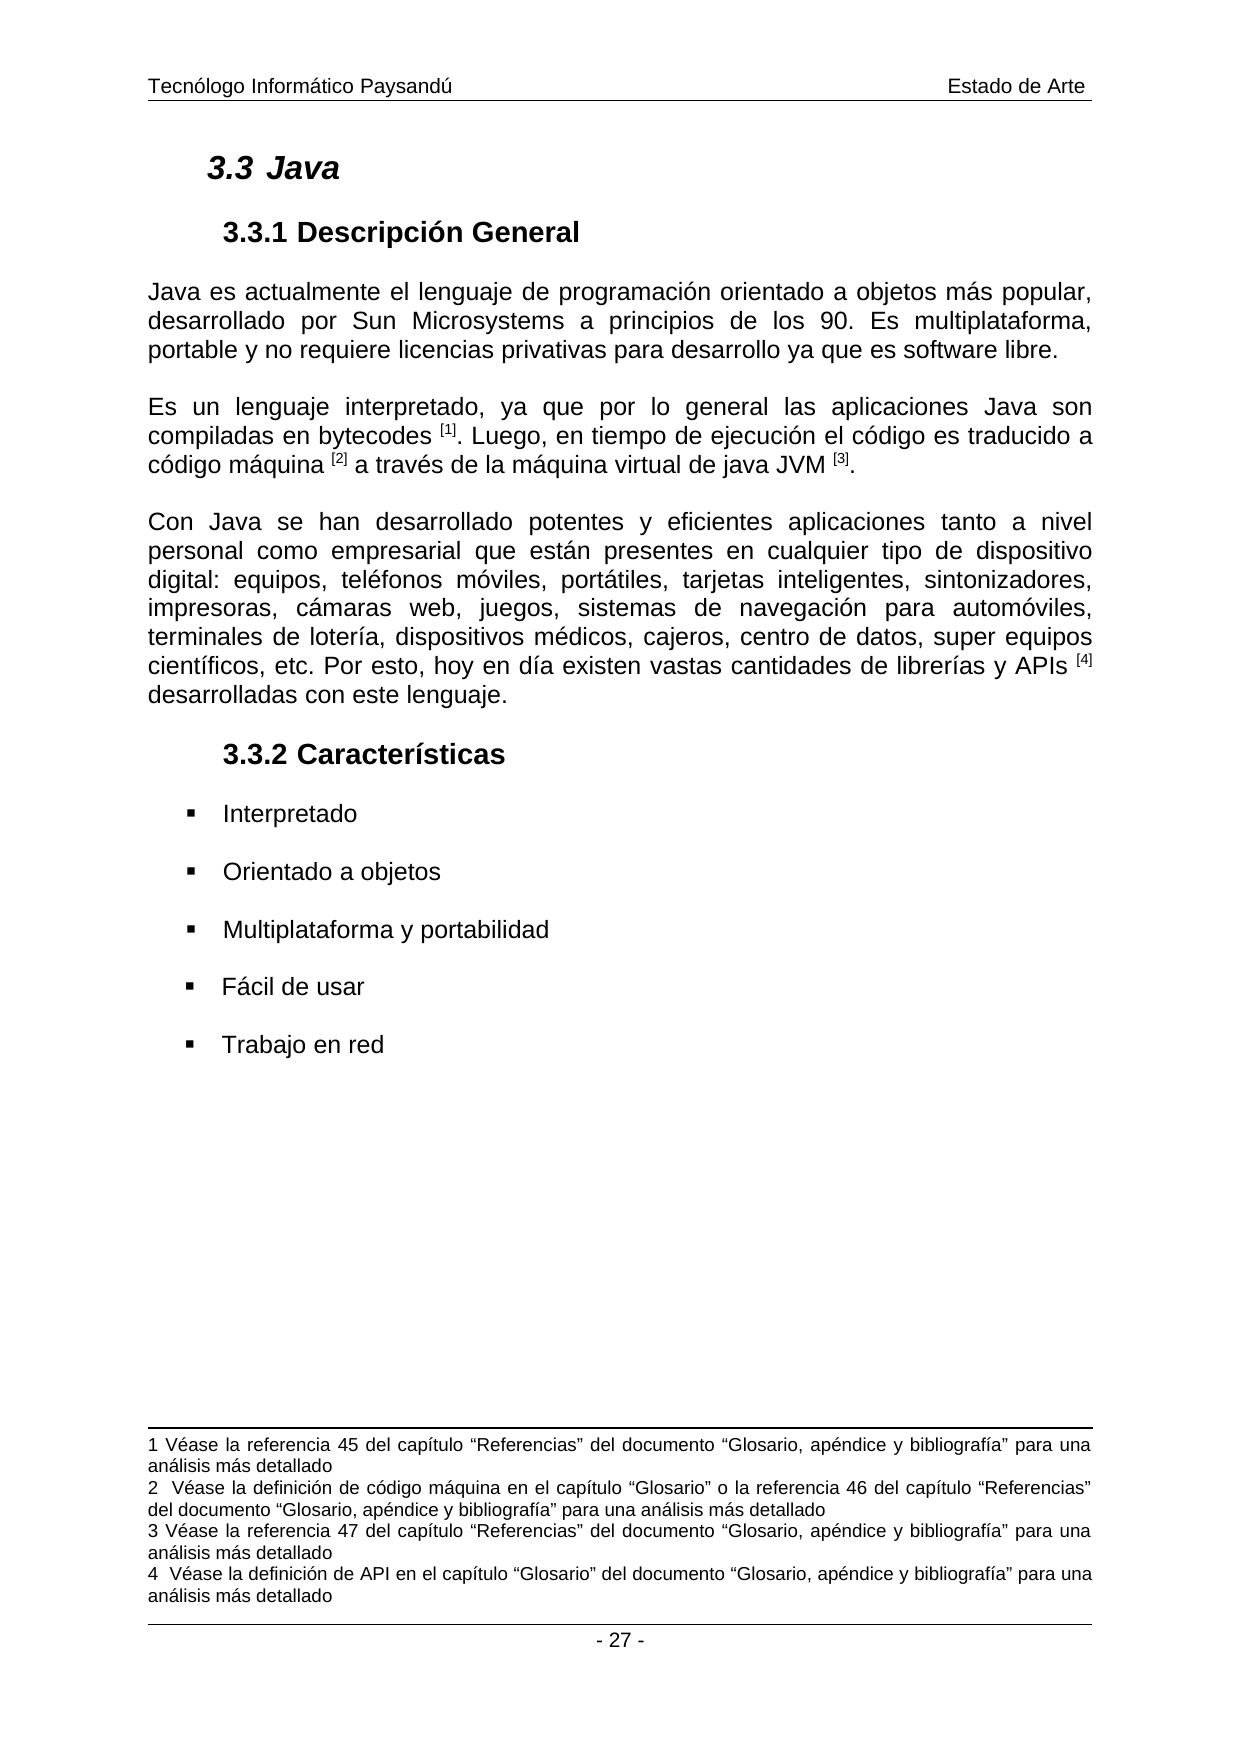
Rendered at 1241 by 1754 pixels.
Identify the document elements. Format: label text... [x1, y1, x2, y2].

text Véase la definición de API en el capítulo “Glosario” del documento “Glosario, apéndice y bibliografía” para una análisis más detallado [148, 1563, 1092, 1606]
list Multiplataforma y portabilidad [185, 915, 1092, 943]
list Interpretado [185, 799, 1092, 828]
text Véase la referencia 47 del capítulo “Referencias” del documento “Glosario, apéndice y bibliografía” para una análisis más detallado [148, 1520, 1092, 1563]
list Trabajo en red [184, 1030, 1092, 1059]
text Véase la definición de código máquina en el capítulo “Glosario” o la referencia 46 del capítulo “Referencias” del documento “Glosario, apéndice y bibliografía” para una análisis más detallado [148, 1477, 1092, 1520]
subtitle Descripción General [223, 215, 1092, 248]
text Véase la referencia 45 del capítulo “Referencias” del documento “Glosario, apéndice y bibliografía” para una análisis más detallado [148, 1434, 1092, 1477]
text Es un lenguaje interpretado, ya que por lo general las aplicaciones Java son compiladas en bytecodes []. Luego, en tiempo de ejecución el código es traducido a código máquina [] a través de la máquina virtual de java JVM []. [148, 392, 1092, 478]
text Java es actualmente el lenguaje de programación orientado a objetos más popular, desarrollado por Sun Microsystems a principios de los 90. Es multiplataforma, portable y no requiere licencias privativas para desarrollo ya que es software libre. [148, 277, 1092, 363]
subtitle Java [207, 148, 1092, 186]
text Con Java se han desarrollado potentes y eficientes aplicaciones tanto a nivel personal como empresarial que están presentes en cualquier tipo de dispositivo digital: equipos, teléfonos móviles, portátiles, tarjetas inteligentes, sintonizadores, impresoras, cámaras web, juegos, sistemas de navegación para automóviles, terminales de lotería, dispositivos médicos, cajeros, centro de datos, super equipos científicos, etc. Por esto, hoy en día existen vastas cantidades de librerías y APIs [] desarrolladas con este lenguaje. [148, 507, 1092, 708]
subtitle Características [223, 737, 1092, 771]
list Orientado a objetos [185, 857, 1092, 886]
list Fácil de usar [184, 972, 1092, 1001]
